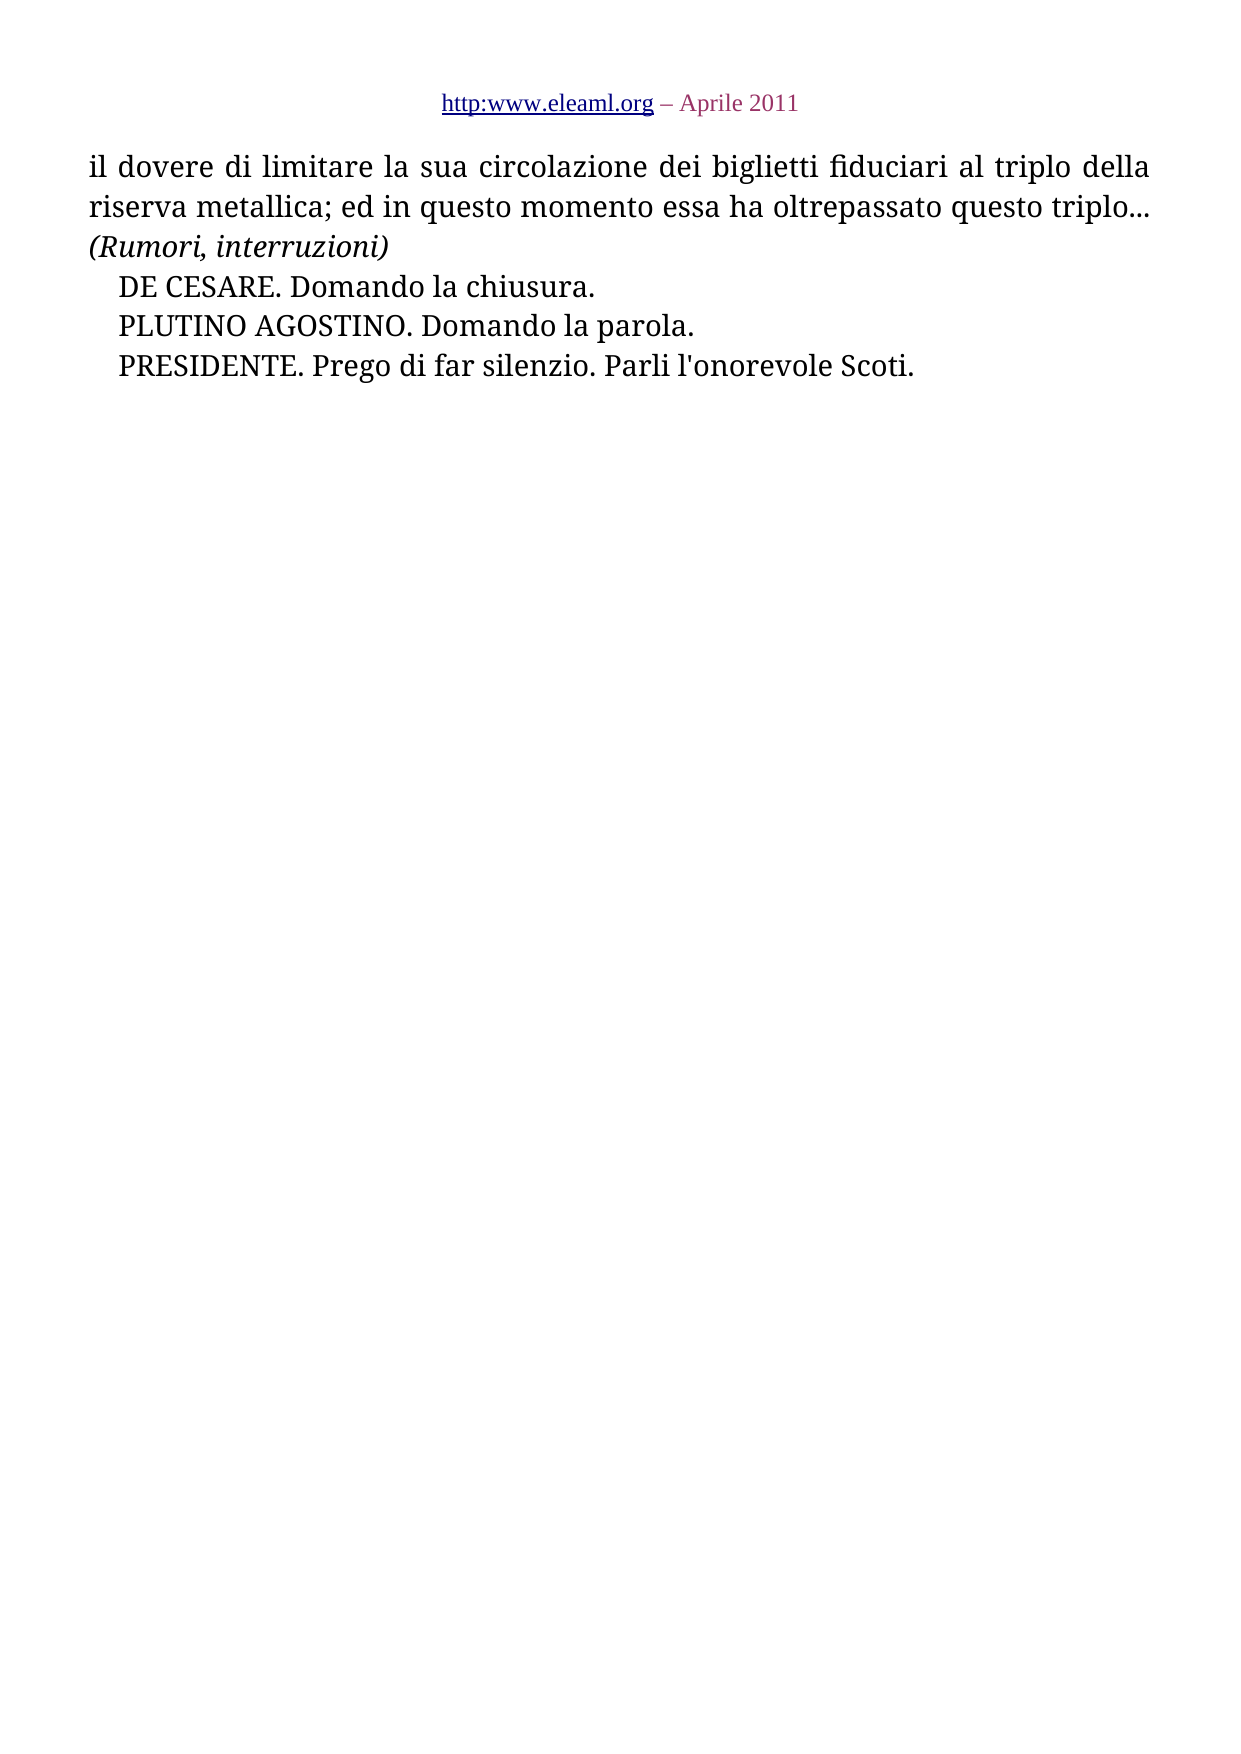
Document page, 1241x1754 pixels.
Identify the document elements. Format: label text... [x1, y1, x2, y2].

text PLUTINO AGOSTINO. Domando la parola. [88, 306, 1152, 345]
text PRESIDENTE. Prego di far silenzio. Parli l'onorevole Scoti. [88, 345, 1152, 385]
text DE CESARE. Domando la chiusura. [88, 266, 1152, 306]
text il dovere di limitare la sua circolazione dei biglietti fiduciari al triplo della riserva metallica; ed in questo momento essa ha oltrepassato questo triplo... (Rumori, interruzioni) [88, 147, 1152, 266]
